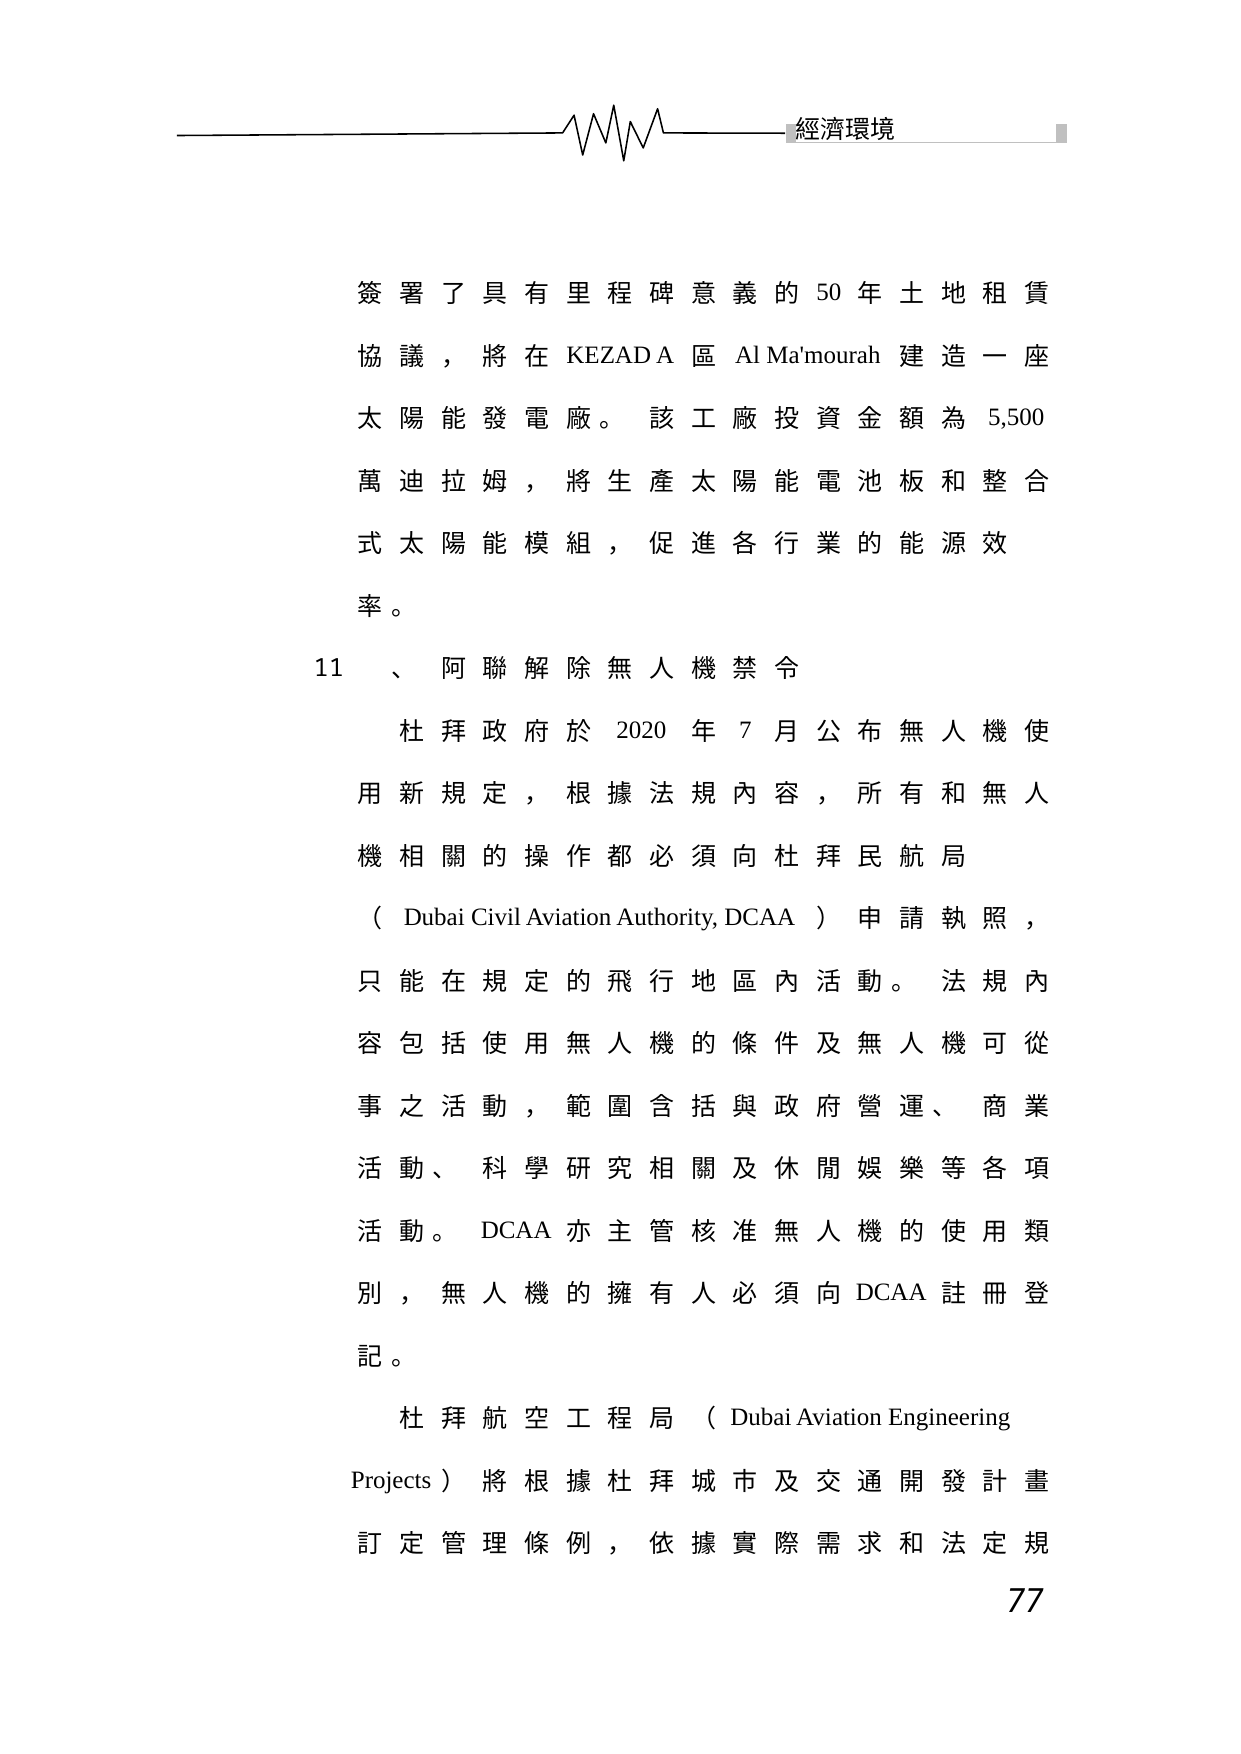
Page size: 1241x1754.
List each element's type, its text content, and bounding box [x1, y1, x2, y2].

text 簽署了具有里程碑意義的50年土地租賃協議，將在KEZAD A區Al Ma'mourah建造一座太陽能發電廠。該工廠投資金額為5,500萬迪拉姆，將生產太陽能電池板和整合式太陽能模組，促進各行業的能源效率。 [330, 250, 1058, 625]
text 杜拜政府於2020年7月公布無人機使用新規定，根據法規內容，所有和無人機相關的操作都必須向杜拜民航局（Dubai Civil Aviation Authority, DCAA）申請執照，只能在規定的飛行地區內活動。法規內容包括使用無人機的條件及無人機可從事之活動，範圍含括與政府營運、商業活動、科學研究相關及休閒娛樂等各項活動。DCAA亦主管核准無人機的使用類別，無人機的擁有人必須向DCAA註冊登記。 [330, 688, 1058, 1375]
text 杜拜航空工程局（Dubai Aviation Engineering Projects）將根據杜拜城市及交通開發計畫訂定管理條例，依據實際需求和法定規 [330, 1375, 1058, 1563]
text 11、阿聯解除無人機禁令 [281, 625, 1058, 688]
